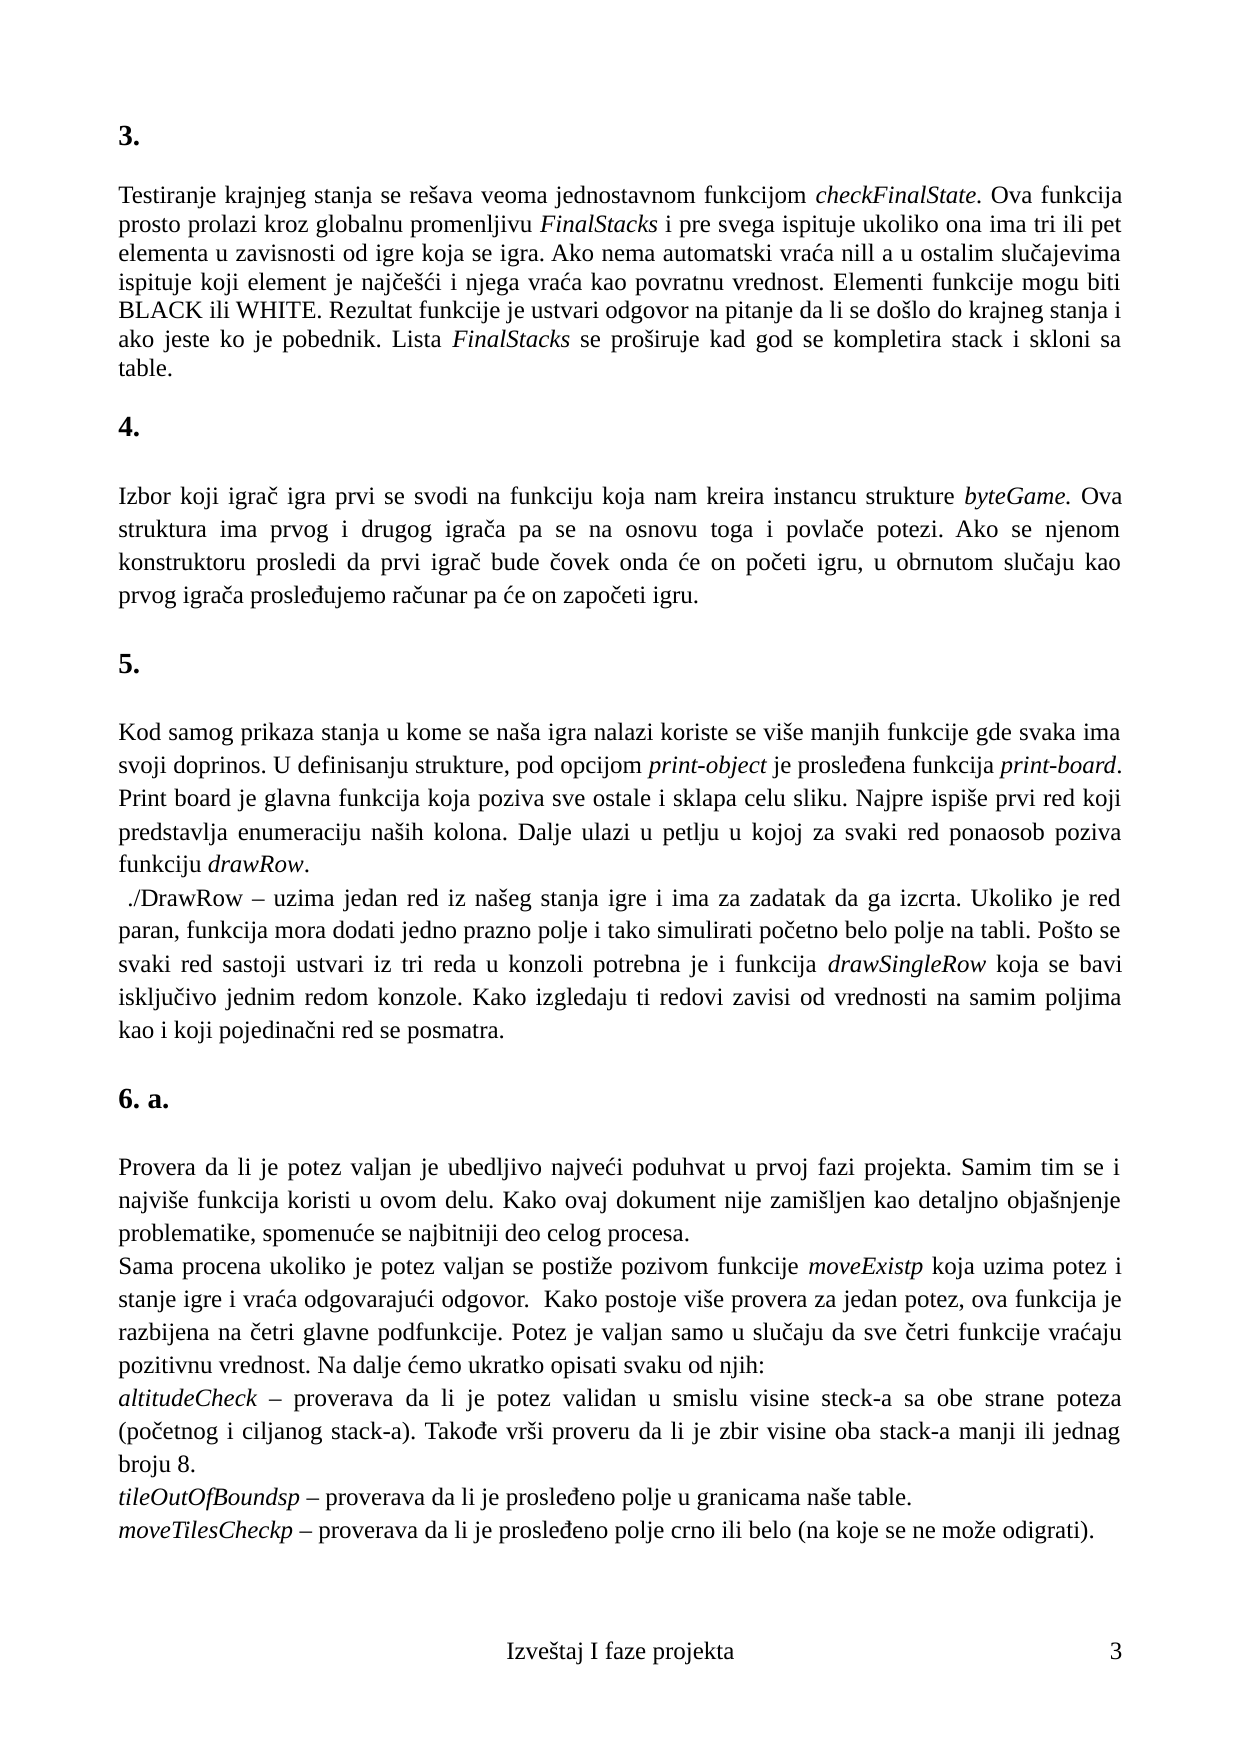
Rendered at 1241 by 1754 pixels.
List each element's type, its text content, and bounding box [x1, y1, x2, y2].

text tileOutOfBoundsp – proverava da li je prosleđeno polje u granicama naše table. [118, 1482, 1122, 1511]
text 4. [118, 409, 1122, 443]
text altitudeCheck – proverava da li je potez validan u smislu visine steck-a sa obe strane poteza (početnog i ciljanog stack-a). Takođe vrši proveru da li je zbir visine oba stack-a manji ili jednag broju 8. [118, 1383, 1122, 1478]
text 6. a. [118, 1081, 1122, 1114]
text moveTilesCheckp – proverava da li je prosleđeno polje crno ili belo (na koje se ne može odigrati). [118, 1516, 1122, 1544]
text Izbor koji igrač igra prvi se svodi na funkciju koja nam kreira instancu strukture byteGame. Ova struktura ima prvog i drugog igrača pa se na osnovu toga i povlače potezi. Ako se njenom konstruktoru prosledi da prvi igrač bude čovek onda će on početi igru, u obrnutom slučaju kao prvog igrača prosleđujemo računar pa će on započeti igru. [118, 481, 1122, 609]
text ./DrawRow – uzima jedan red iz našeg stanja igre i ima za zadatak da ga izcrta. Ukoliko je red paran, funkcija mora dodati jedno prazno polje i tako simulirati početno belo polje na tabli. Pošto se svaki red sastoji ustvari iz tri reda u konzoli potrebna je i funkcija drawSingleRow koja se bavi isključivo jednim redom konzole. Kako izgledaju ti redovi zavisi od vrednosti na samim poljima kao i koji pojedinačni red se posmatra. [118, 883, 1122, 1043]
text 5. [118, 646, 1122, 679]
text Provera da li je potez valjan je ubedljivo najveći poduhvat u prvoj fazi projekta. Samim tim se i najviše funkcija koristi u ovom delu. Kako ovaj dokument nije zamišljen kao detaljno objašnjenje problematike, spomenuće se najbitniji deo celog procesa. [118, 1152, 1122, 1247]
text 3. [118, 118, 1122, 152]
text Testiranje krajnjeg stanja se rešava veoma jednostavnom funkcijom checkFinalState. Ova funkcija prosto prolazi kroz globalnu promenljivu FinalStacks i pre svega ispituje ukoliko ona ima tri ili pet elementa u zavisnosti od igre koja se igra. Ako nema automatski vraća nill a u ostalim slučajevima ispituje koji element je najčešći i njega vraća kao povratnu vrednost. Elementi funkcije mogu biti BLACK ili WHITE. Rezultat funkcije je ustvari odgovor na pitanje da li se došlo do krajneg stanja i ako jeste ko je pobednik. Lista FinalStacks se proširuje kad god se kompletira stack i skloni sa table. [118, 180, 1122, 382]
text Sama procena ukoliko je potez valjan se postiže pozivom funkcije moveExistp koja uzima potez i stanje igre i vraća odgovarajući odgovor. Kako postoje više provera za jedan potez, ova funkcija je razbijena na četri glavne podfunkcije. Potez je valjan samo u slučaju da sve četri funkcije vraćaju pozitivnu vrednost. Na dalje ćemo ukratko opisati svaku od njih: [118, 1251, 1122, 1379]
text Kod samog prikaza stanja u kome se naša igra nalazi koriste se više manjih funkcije gde svaka ima svoji doprinos. U definisanju strukture, pod opcijom print-object je prosleđena funkcija print-board. Print board je glavna funkcija koja poziva sve ostale i sklapa celu sliku. Najpre ispiše prvi red koji predstavlja enumeraciju naših kolona. Dalje ulazi u petlju u kojoj za svaki red ponaosob poziva funkciju drawRow. [118, 717, 1122, 878]
